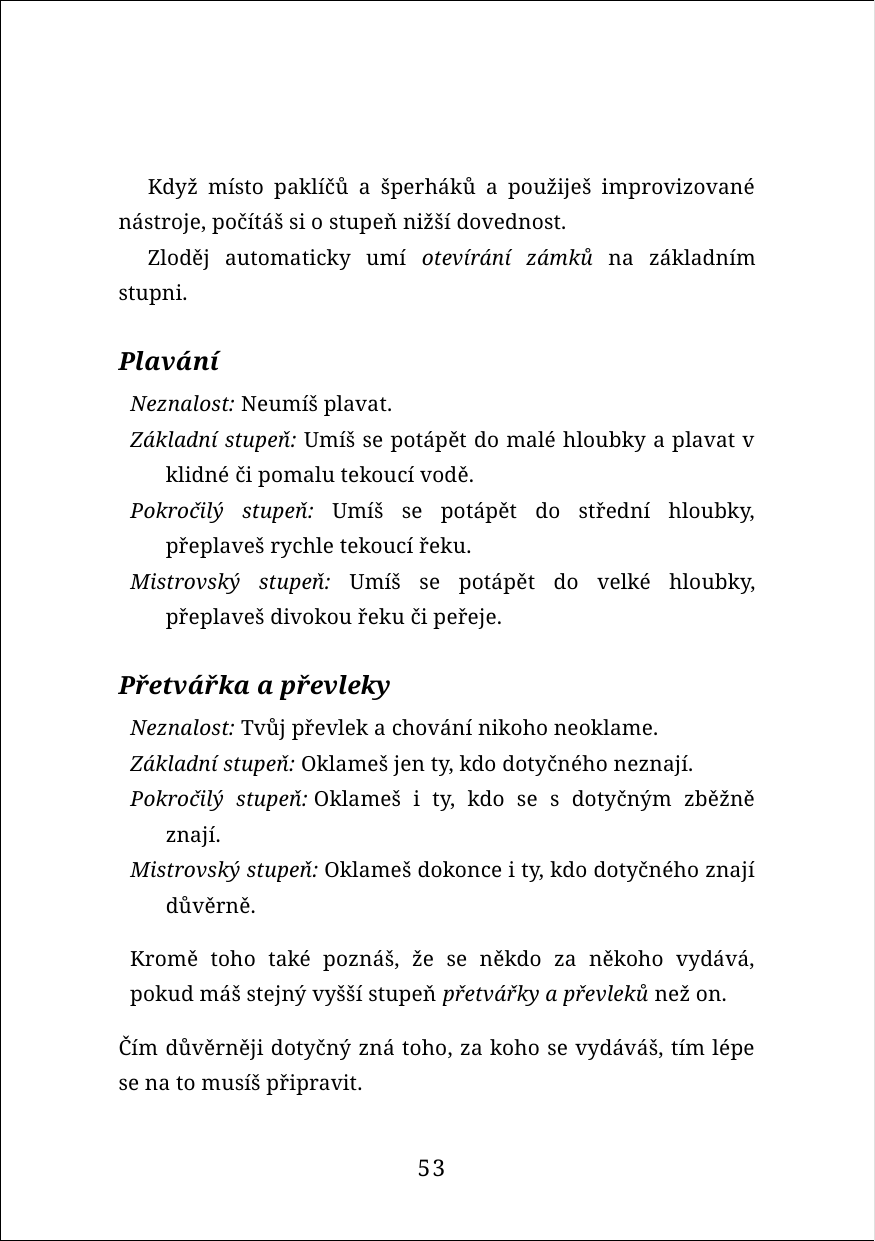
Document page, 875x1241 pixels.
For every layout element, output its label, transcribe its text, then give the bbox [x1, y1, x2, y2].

text Základní stupeň: Oklameš jen ty, kdo dotyčného neznají. [130, 749, 756, 777]
text Neznalost: Neumíš plavat. [130, 389, 756, 418]
text Čím důvěrněji dotyčný zná toho, za koho se vydáváš, tím lépe se na to musíš připravit. [118, 1033, 756, 1097]
text Mistrovský stupeň: Oklameš dokonce i ty, kdo dotyčného znají důvěrně. [130, 855, 756, 919]
subtitle Plavání [118, 343, 756, 377]
text Kromě toho také poznáš, že se někdo za někoho vydává, pokud máš stejný vyšší stupeň přetvářky a převleků než on. [130, 944, 756, 1008]
text Pokročilý stupeň: Oklameš i ty, kdo se s dotyčným zběžně znají. [130, 784, 756, 848]
text Mistrovský stupeň: Umíš se potápět do velké hloubky, přeplaveš divokou řeku či peřeje. [130, 567, 756, 631]
text Pokročilý stupeň: Umíš se potápět do střední hloubky, přeplaveš rychle tekoucí řeku. [130, 496, 756, 560]
text Základní stupeň: Umíš se potápět do malé hloubky a plavat v klidné či pomalu tekoucí vodě. [130, 425, 756, 489]
subtitle Přetvářka a převleky [118, 667, 756, 701]
text Neznalost: Tvůj převlek a chování nikoho neoklame. [130, 713, 756, 742]
text Když místo paklíčů a šperháků a použiješ improvizované nástroje, počítáš si o stupeň nižší dovednost. Zloděj automaticky umí otevírání zámků na základním stupni. [118, 172, 756, 307]
